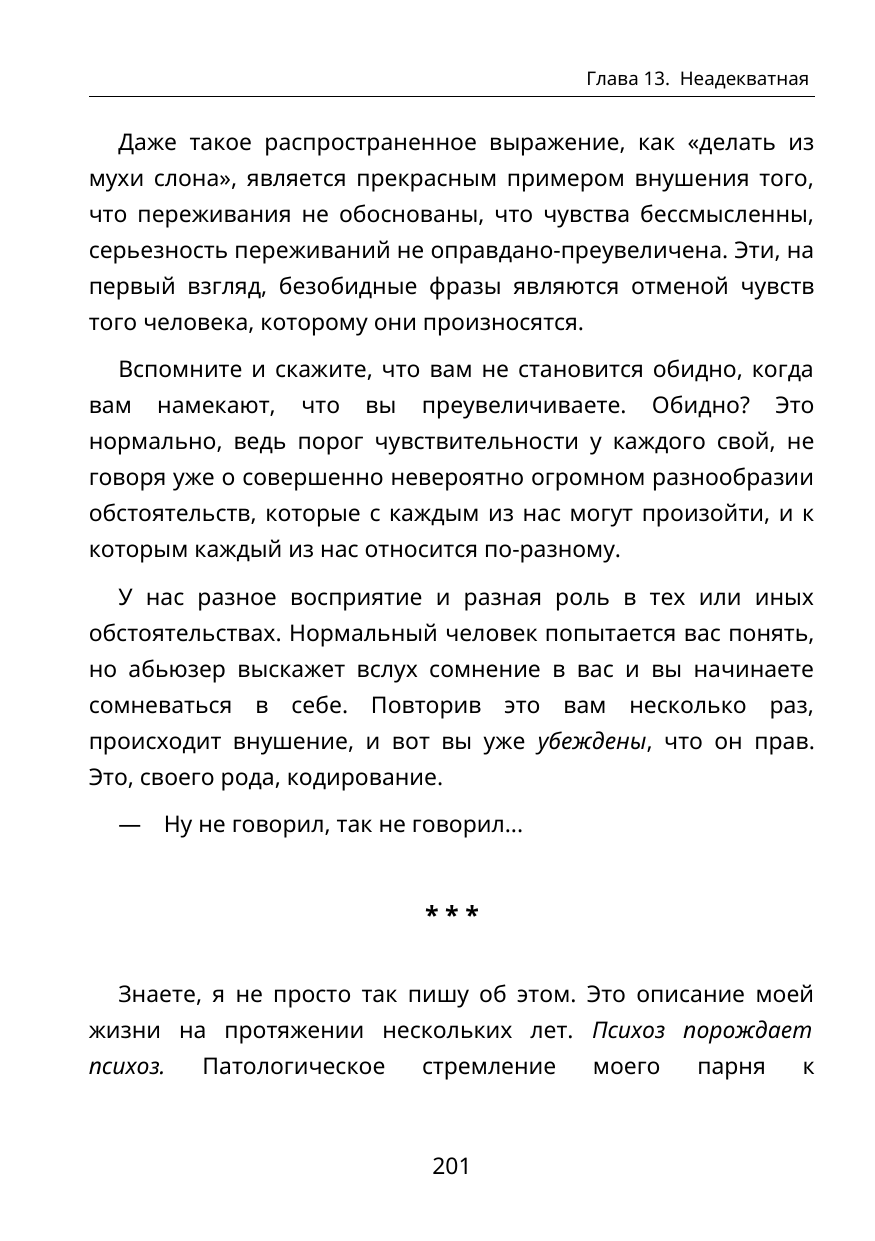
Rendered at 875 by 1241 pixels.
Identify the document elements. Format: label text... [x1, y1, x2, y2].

text Знаете, я не просто так пишу об этом. Это описание моей жизни на протяжении нескольких лет. Психоз порождает психоз. Патологическое стремление моего парня к [88, 978, 815, 1081]
subtitle * * * [88, 897, 815, 931]
list Ну не говорил, так не говорил... [88, 808, 815, 839]
text Даже такое распространенное выражение, как «делать из мухи слона», является прекрасным примером внушения того, что переживания не обоснованы, что чувства бессмысленны, серьезность переживаний не оправдано-преувеличена. Эти, на первый взгляд, безобидные фразы являются отменой чувств того человека, которому они произносятся. [88, 126, 815, 337]
text У нас разное восприятие и разная роль в тех или иных обстоятельствах. Нормальный человек попытается вас понять, но абьюзер выскажет вслух сомнение в вас и вы начинаете сомневаться в себе. Повторив это вам несколько раз, происходит внушение, и вот вы уже убеждены, что он прав. Это, своего рода, кодирование. [88, 581, 815, 792]
text Вспомните и скажите, что вам не становится обидно, когда вам намекают, что вы преувеличиваете. Обидно? Это нормально, ведь порог чувствительности у каждого свой, не говоря уже о совершенно невероятно огромном разнообразии обстоятельств, которые с каждым из нас могут произойти, и к которым каждый из нас относится по-разному. [88, 353, 815, 564]
